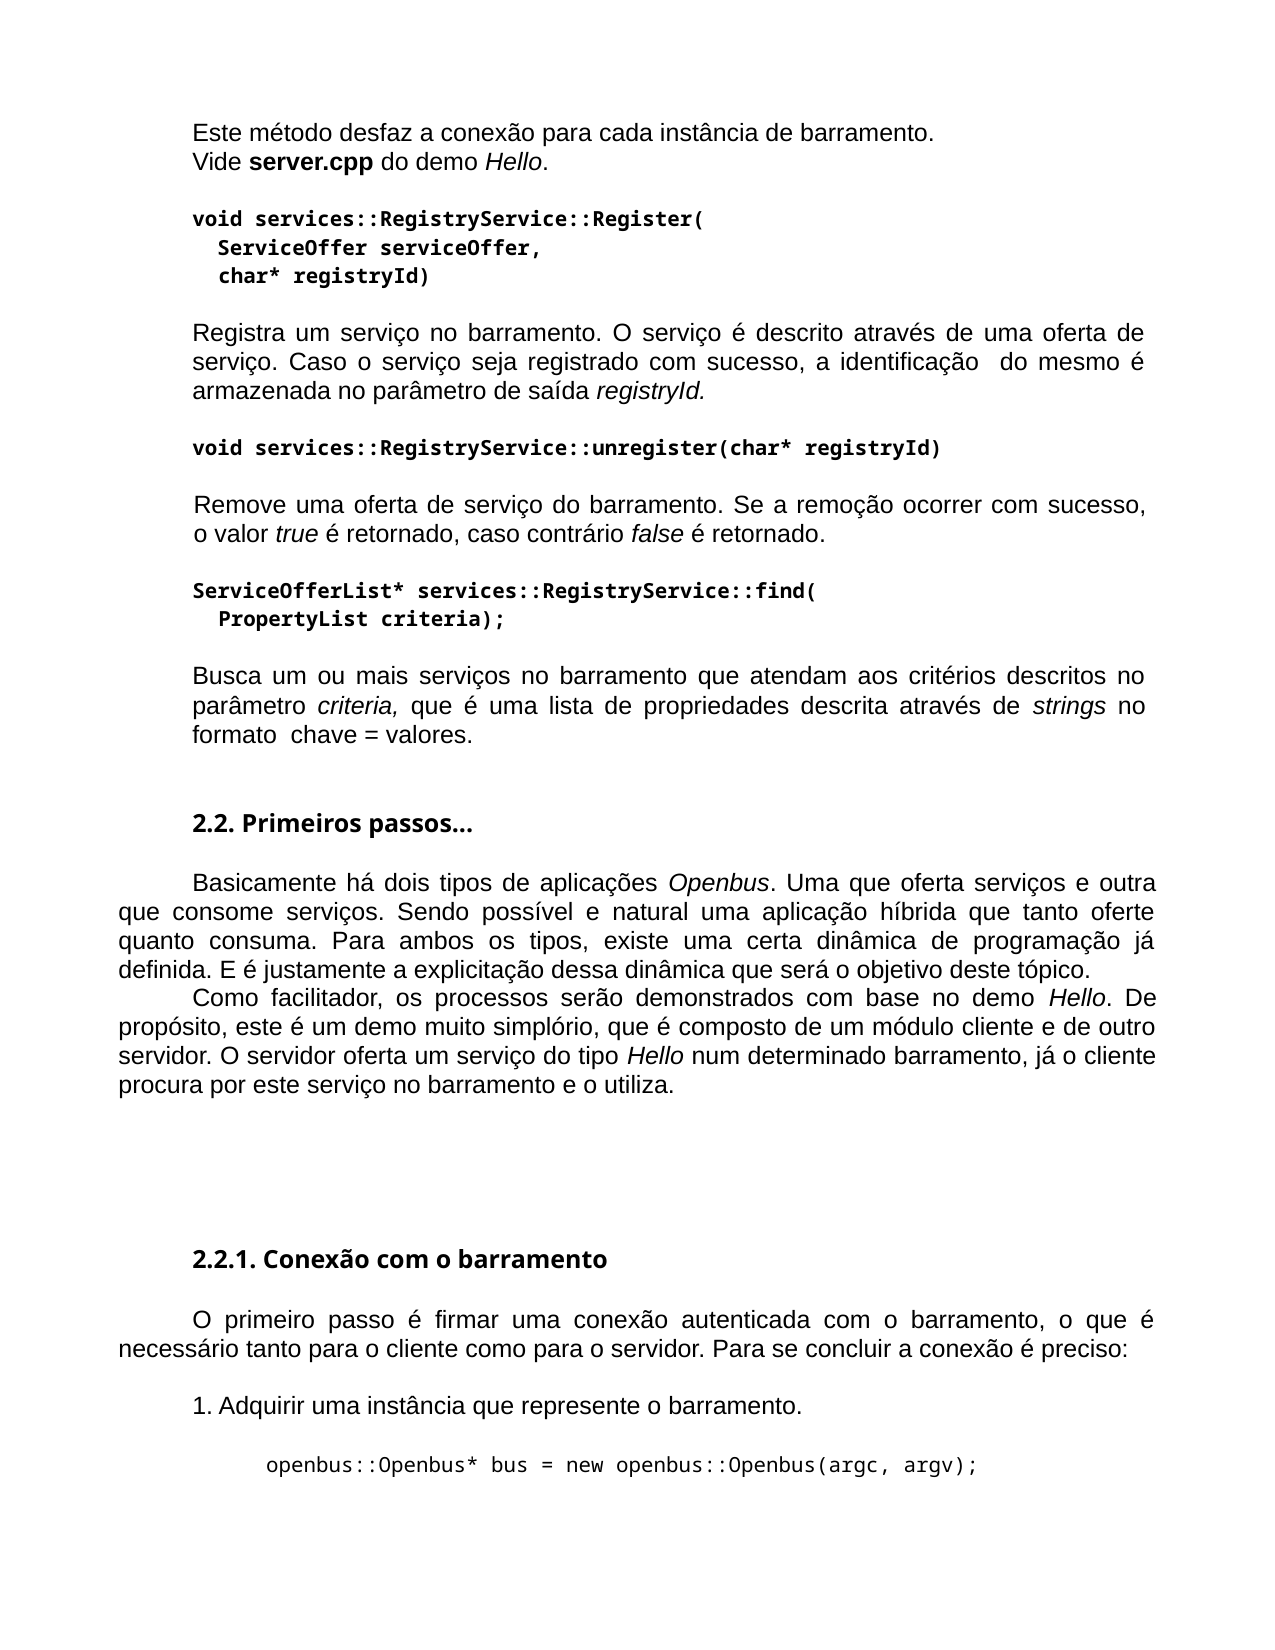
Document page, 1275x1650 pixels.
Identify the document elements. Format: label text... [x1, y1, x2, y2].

text ServiceOffer serviceOffer, [118, 233, 1157, 261]
text PropertyList criteria); [118, 604, 1157, 633]
text char* registryId) [118, 261, 1157, 290]
text Remove uma oferta de serviço do barramento. Se a remoção ocorrer com sucesso, o valor true é retornado, caso contrário false é retornado. [119, 490, 1157, 547]
text Vide server.cpp do demo Hello. [118, 147, 1157, 176]
text Basicamente há dois tipos de aplicações Openbus. Uma que oferta serviços e outra que consome serviços. Sendo possível e natural uma aplicação híbrida que tanto oferte quanto consuma. Para ambos os tipos, existe uma certa dinâmica de programação já definida. E é justamente a explicitação dessa dinâmica que será o objetivo deste tópico. [118, 868, 1157, 983]
text void services::RegistryService::Register( [118, 204, 1157, 233]
text Busca um ou mais serviços no barramento que atendam aos critérios descritos no parâmetro criteria, que é uma lista de propriedades descrita através de strings no formato chave = valores. [118, 661, 1157, 748]
text openbus::Openbus* bus = new openbus::Openbus(argc, argv); [118, 1449, 1157, 1478]
text 1. Adquirir uma instância que represente o barramento. [118, 1391, 1157, 1420]
text Registra um serviço no barramento. O serviço é descrito através de uma oferta de serviço. Caso o serviço seja registrado com sucesso, a identificação do mesmo é armazenada no parâmetro de saída registryId. [118, 318, 1157, 404]
text void services::RegistryService::unregister(char* registryId) [44, 433, 1157, 462]
text ServiceOfferList* services::RegistryService::find( [44, 576, 1157, 604]
text O primeiro passo é firmar uma conexão autenticada com o barramento, o que é necessário tanto para o cliente como para o servidor. Para se concluir a conexão é preciso: [118, 1305, 1157, 1362]
text Este método desfaz a conexão para cada instância de barramento. [118, 118, 1157, 147]
text Como facilitador, os processos serão demonstrados com base no demo Hello. De propósito, este é um demo muito simplório, que é composto de um módulo cliente e de outro servidor. O servidor oferta um serviço do tipo Hello num determinado barramento, já o cliente procura por este serviço no barramento e o utiliza. [118, 983, 1157, 1098]
text 2.2. Primeiros passos... [118, 806, 1157, 839]
text 2.2.1. Conexão com o barramento [118, 1242, 1157, 1276]
